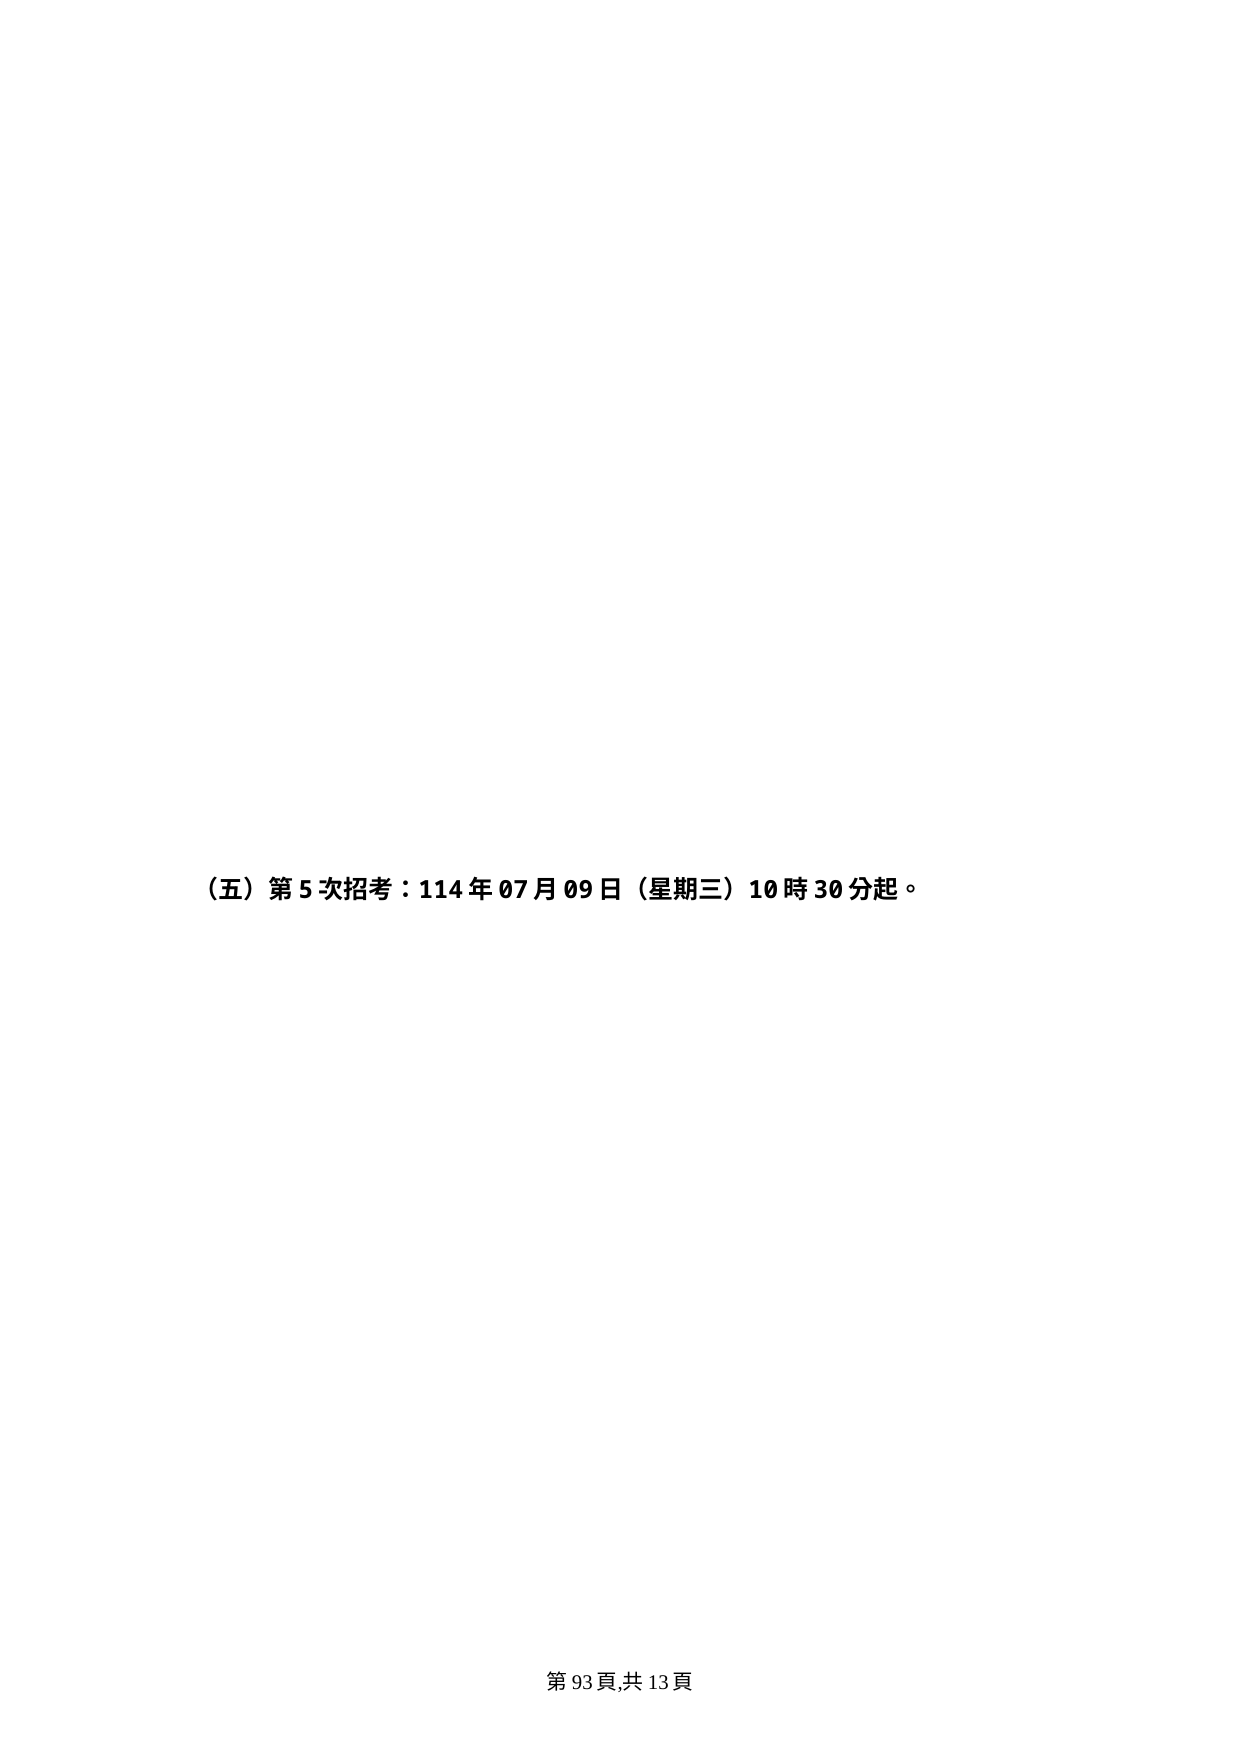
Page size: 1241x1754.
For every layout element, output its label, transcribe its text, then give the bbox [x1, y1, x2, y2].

text （五）第5次招考：114年07月09日（星期三）10時30分起。 [118, 846, 1122, 908]
